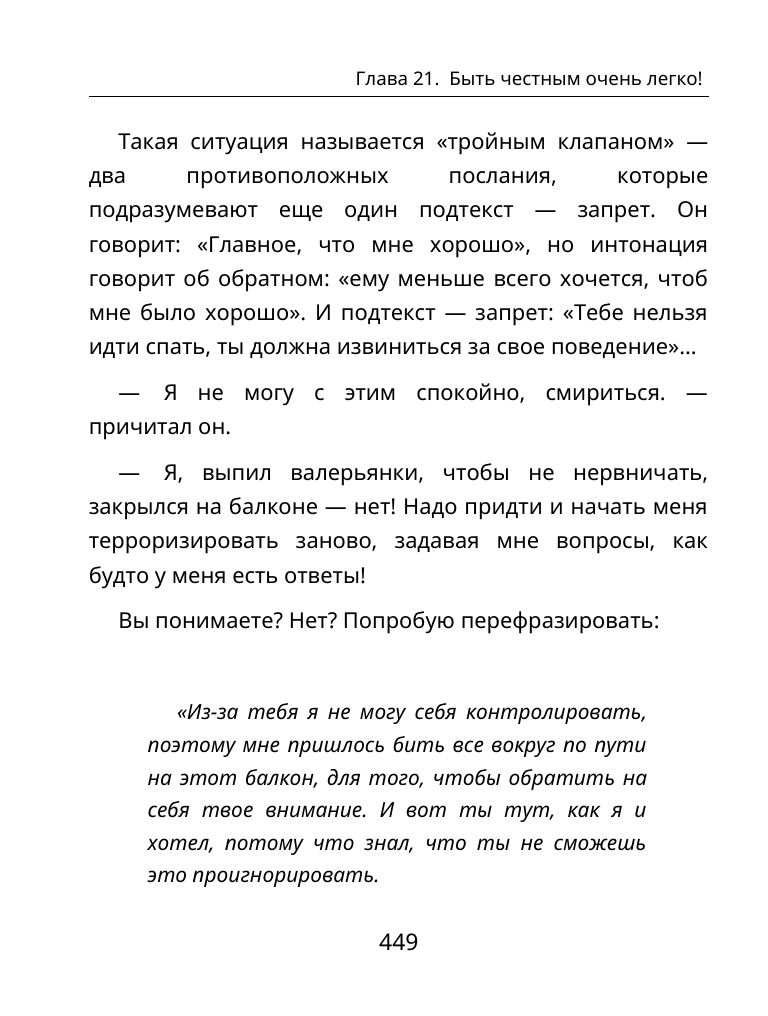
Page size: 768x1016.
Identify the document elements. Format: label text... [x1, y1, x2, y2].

text Вы понимаете? Нет? Попробую перефразировать: [88, 606, 709, 635]
list Я не могу с этим спокойно, смириться. — причитал он. [88, 377, 709, 441]
text Такая ситуация называется «тройным клапаном» — два противоположных послания, которые подразумевают еще один подтекст — запрет. Он говорит: «Главное, что мне хорошо», но интонация говорит об обратном: «ему меньше всего хочется, чтоб мне было хорошо». И подтекст — запрет: «Тебе нельзя идти спать, ты должна извиниться за свое поведение»... [88, 126, 709, 361]
list Я, выпил валерьянки, чтобы не нервничать, закрылся на балконе — нет! Надо придти и начать меня терроризировать заново, задавая мне вопросы, как будто у меня есть ответы! [88, 457, 709, 589]
text «Из-за тебя я не могу себя контролировать, поэтому мне пришлось бить все вокруг по пути на этот балкон, для того, чтобы обратить на себя твое внимание. И вот ты тут, как я и хотел, потому что знал, что ты не сможешь это проигнорировать. [147, 697, 650, 889]
